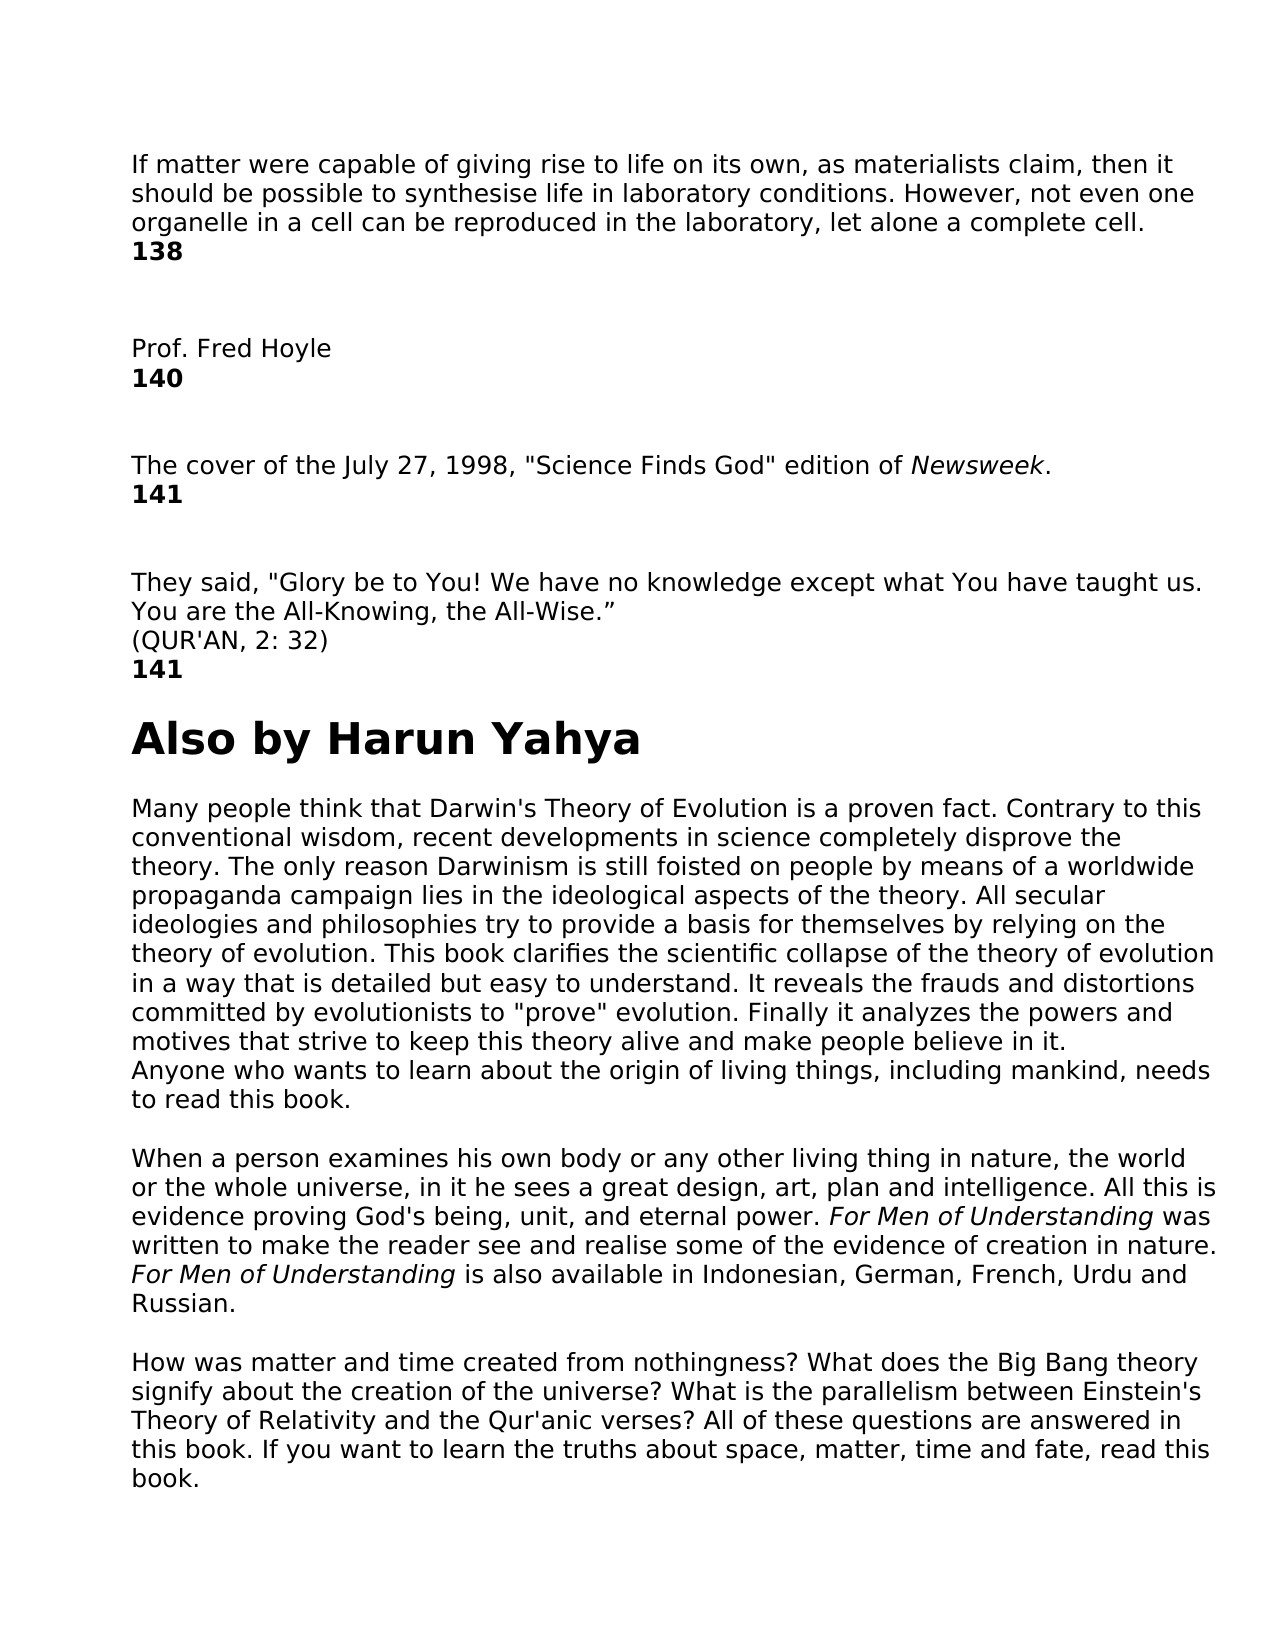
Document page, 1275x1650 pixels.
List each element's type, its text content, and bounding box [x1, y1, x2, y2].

text When a person examines his own body or any other living thing in nature, the world or the whole universe, in it he sees a great design, art, plan and intelligence. All this is evidence proving God's being, unit, and eternal power. For Men of Understanding was written to make the reader see and realise some of the evidence of creation in nature. For Men of Understanding is also available in Indonesian, German, French, Urdu and Russian. [131, 1144, 1219, 1319]
text 140 [131, 364, 1219, 393]
text Also by Harun Yahya [131, 714, 1219, 765]
text 141 [131, 655, 1219, 684]
text Anyone who wants to learn about the origin of living things, including mankind, needs to read this book. [131, 1056, 1219, 1115]
text The cover of the July 27, 1998, "Science Finds God" edition of Newsweek. [131, 451, 1219, 480]
text 141 [131, 480, 1219, 509]
text If matter were capable of giving rise to life on its own, as materialists claim, then it should be possible to synthesise life in laboratory conditions. However, not even one organelle in a cell can be reproduced in the laboratory, let alone a complete cell. [131, 150, 1219, 237]
text They said, "Glory be to You! We have no knowledge except what You have taught us. You are the All-Knowing, the All-Wise.” [131, 568, 1219, 626]
text Prof. Fred Hoyle [131, 334, 1219, 364]
text 138 [131, 237, 1219, 267]
text How was matter and time created from nothingness? What does the Big Bang theory signify about the creation of the universe? What is the parallelism between Einstein's Theory of Relativity and the Qur'anic verses? All of these questions are answered in this book. If you want to learn the truths about space, matter, time and fate, read this book. [131, 1348, 1219, 1494]
text Many people think that Darwin's Theory of Evolution is a proven fact. Contrary to this conventional wisdom, recent developments in science completely disprove the theory. The only reason Darwinism is still foisted on people by means of a worldwide propaganda campaign lies in the ideological aspects of the theory. All secular ideologies and philosophies try to provide a basis for themselves by relying on the theory of evolution. This book clarifies the scientific collapse of the theory of evolution in a way that is detailed but easy to understand. It reveals the frauds and distortions committed by evolutionists to "prove" evolution. Finally it analyzes the powers and motives that strive to keep this theory alive and make people believe in it. [131, 794, 1219, 1056]
text (QUR'AN, 2: 32) [131, 626, 1219, 655]
